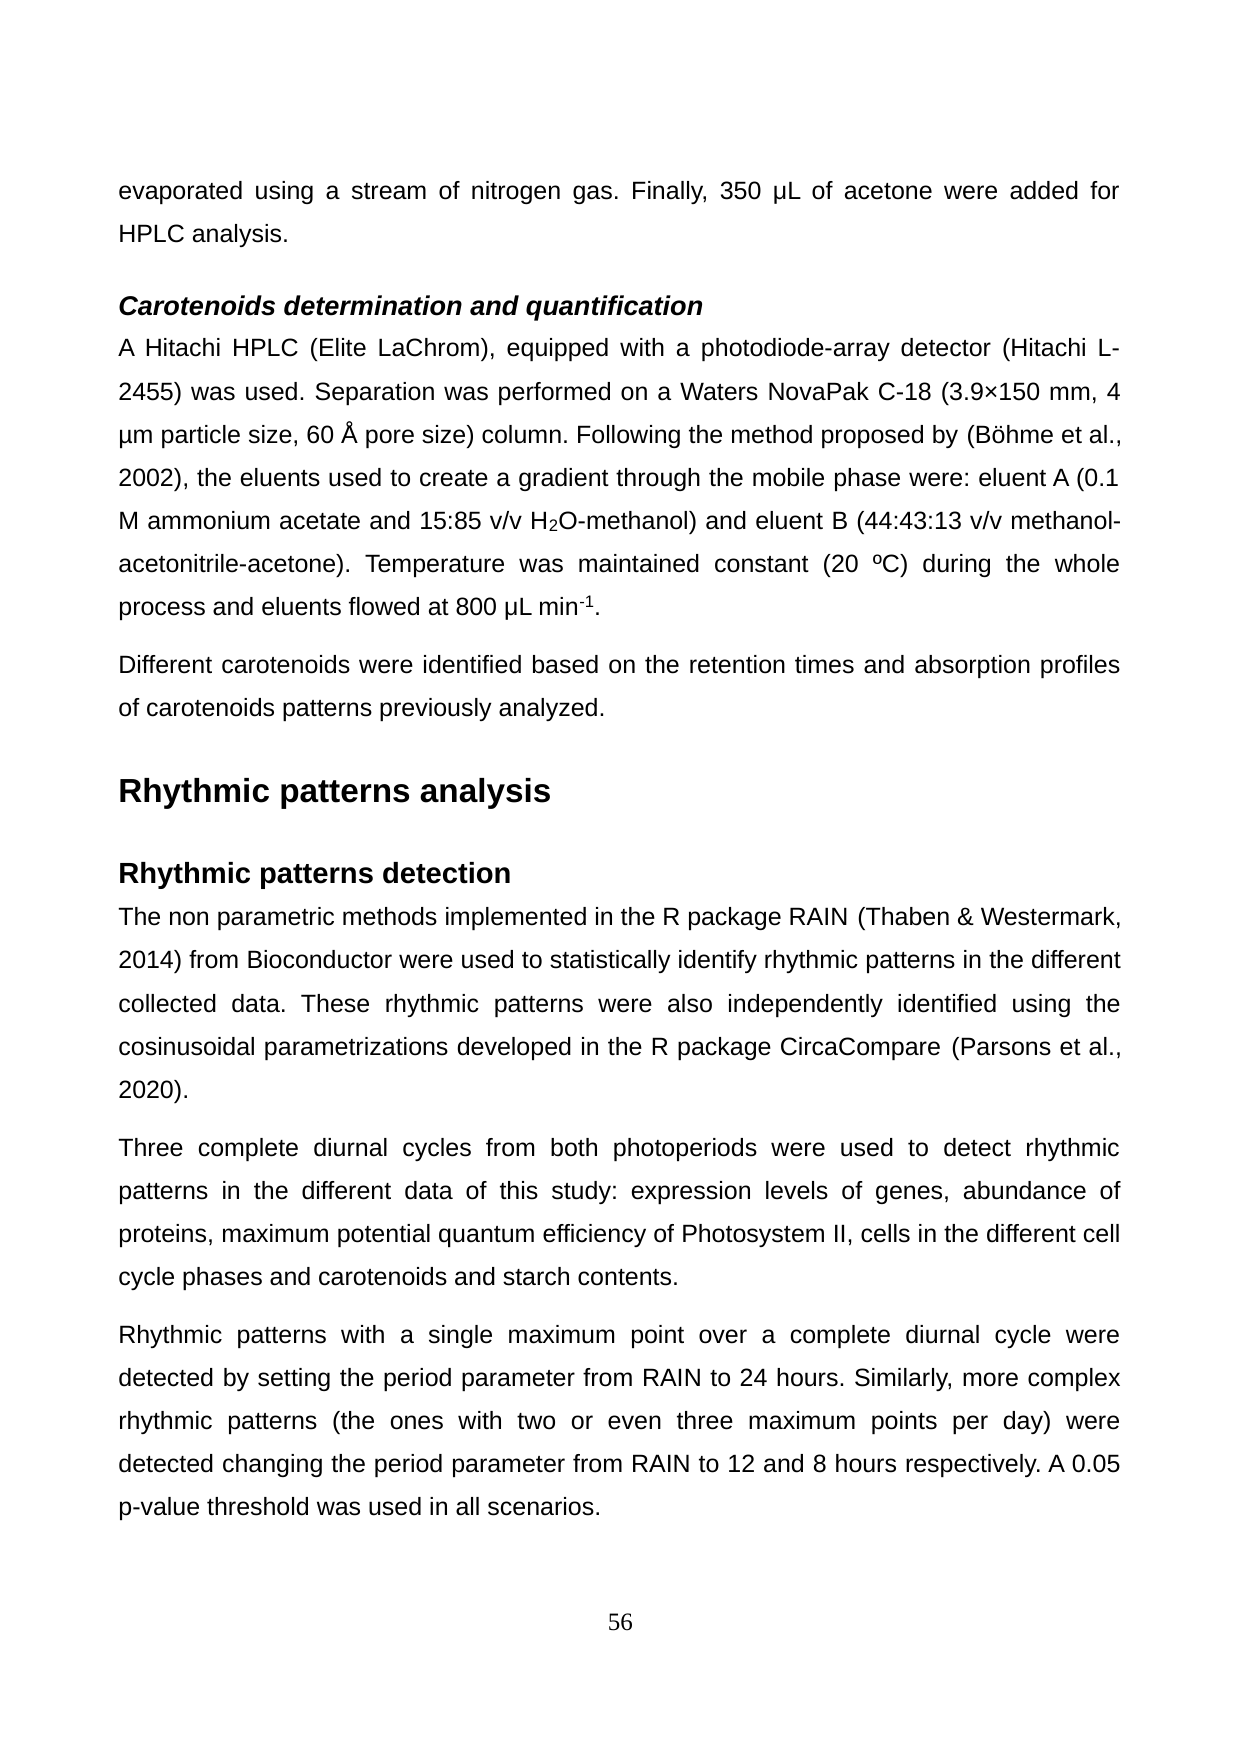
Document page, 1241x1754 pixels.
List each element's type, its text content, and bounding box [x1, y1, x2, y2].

subtitle Rhythmic patterns analysis [118, 772, 1122, 810]
text Three complete diurnal cycles from both photoperiods were used to detect rhythmic patterns in the different data of this study: expression levels of genes, abundance of proteins, maximum potential quantum efficiency of Photosystem II, cells in the different cell cycle phases and carotenoids and starch contents. [118, 1132, 1122, 1291]
text The non parametric methods implemented in the R package RAIN (Thaben & Westermark, 2014)⁠ from Bioconductor were used to statistically identify rhythmic patterns in the different collected data. These rhythmic patterns were also independently identified using the cosinusoidal parametrizations developed in the R package CircaCompare (Parsons et al., 2020)⁠. [118, 902, 1122, 1103]
subtitle Carotenoids determination and quantification [118, 290, 1122, 321]
subtitle Rhythmic patterns detection [118, 856, 1122, 890]
text evaporated using a stream of nitrogen gas. Finally, 350 μL of acetone were added for HPLC analysis. [118, 176, 1122, 248]
text Different carotenoids were identified based on the retention times and absorption profiles of carotenoids patterns previously analyzed. [118, 650, 1122, 722]
text Rhythmic patterns with a single maximum point over a complete diurnal cycle were detected by setting the period parameter from RAIN to 24 hours. Similarly, more complex rhythmic patterns (the ones with two or even three maximum points per day) were detected changing the period parameter from RAIN to 12 and 8 hours respectively. A 0.05 p-value threshold was used in all scenarios. [118, 1319, 1122, 1521]
text A Hitachi HPLC (Elite LaChrom), equipped with a photodiode-array detector (Hitachi L-2455) was used. Separation was performed on a Waters NovaPak C-18 (3.9×150 mm, 4 µm particle size, 60 Å pore size) column. Following the method proposed by (Böhme et al., 2002)⁠, the eluents used to create a gradient through the mobile phase were: eluent A (0.1 M ammonium acetate and 15:85 v/v H2O-methanol) and eluent B (44:43:13 v/v methanol-acetonitrile-acetone). Temperature was maintained constant (20 ºC) during the whole process and eluents flowed at 800 μL min-1. [118, 333, 1122, 621]
